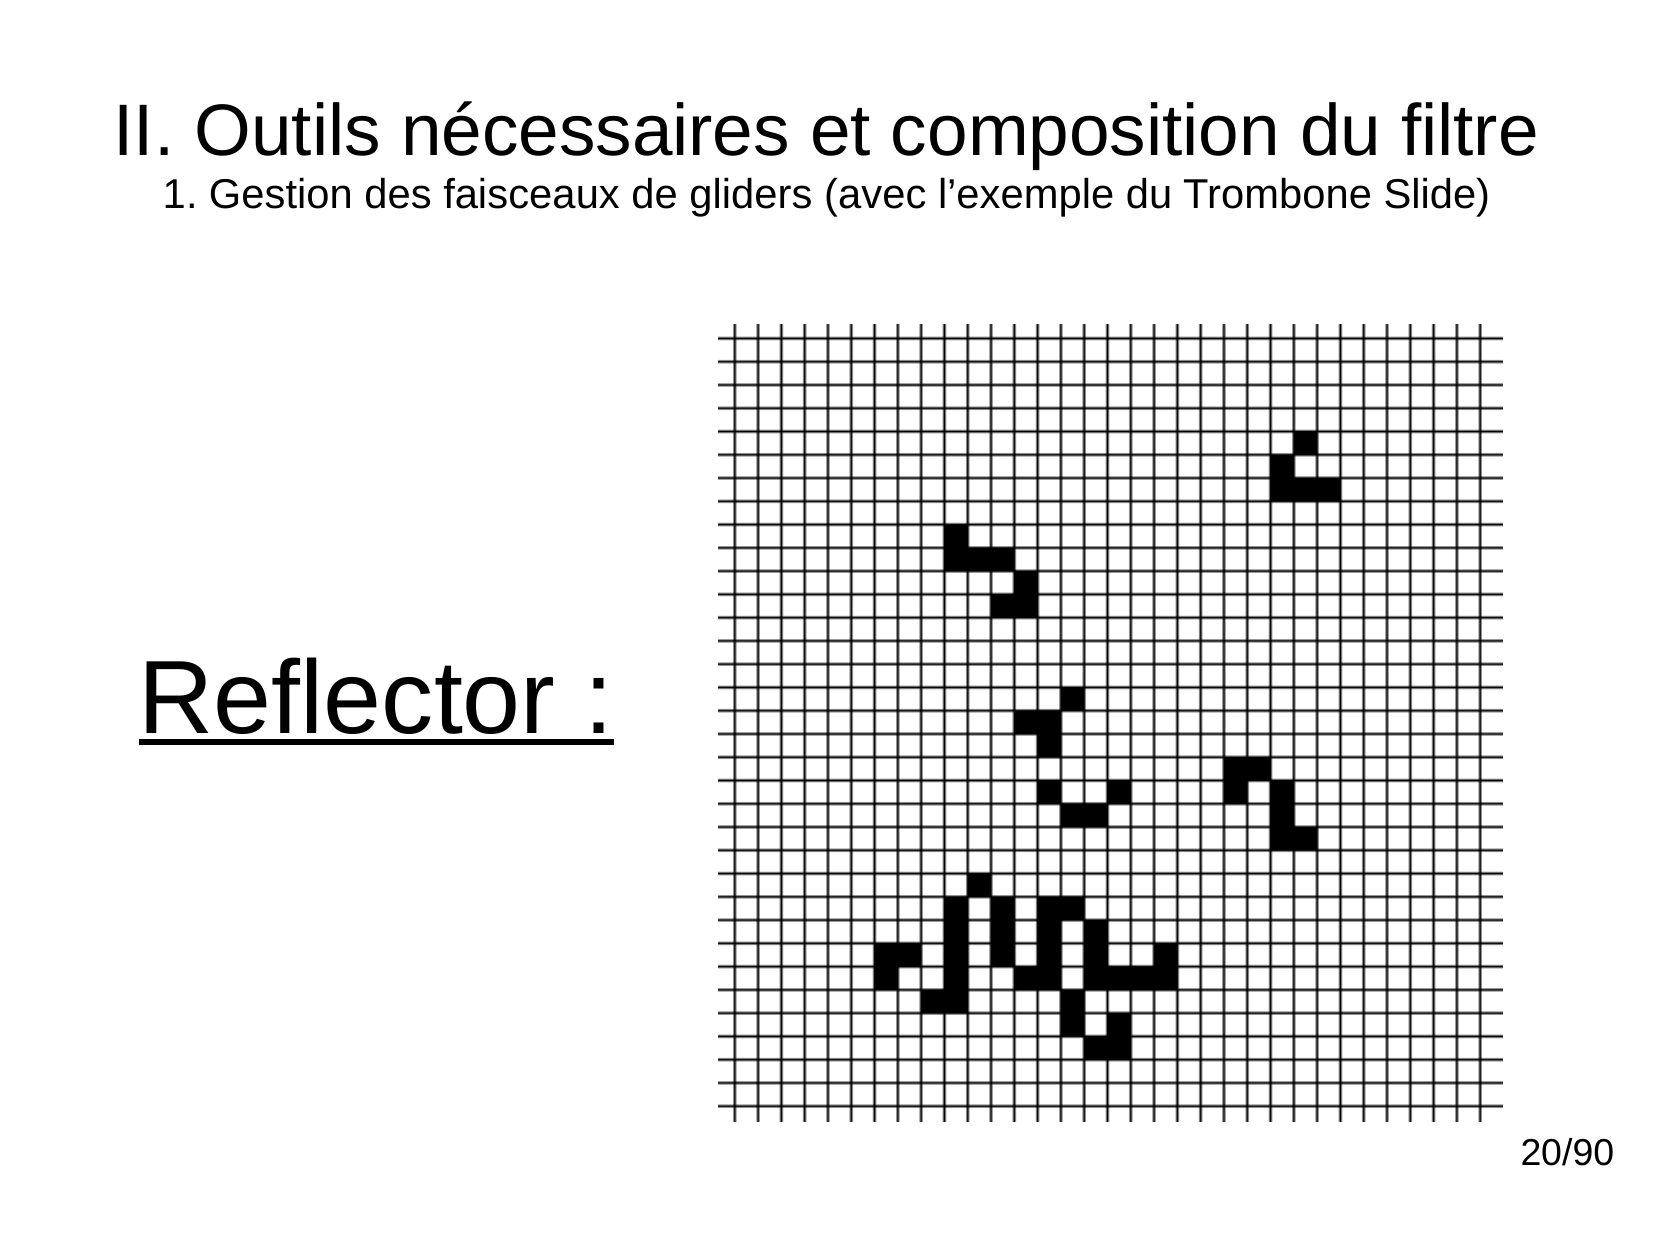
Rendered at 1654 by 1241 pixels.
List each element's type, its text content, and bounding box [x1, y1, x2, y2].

text_box <number>/90 [1505, 1124, 1654, 1182]
picture [718, 324, 1503, 1123]
title II. Outils nécessaires et composition du filtre 1. Gestion des faisceaux de gliders (avec l’exemple du Trombone Slide) [0, 30, 1654, 276]
text_box Reflector : [124, 631, 629, 763]
